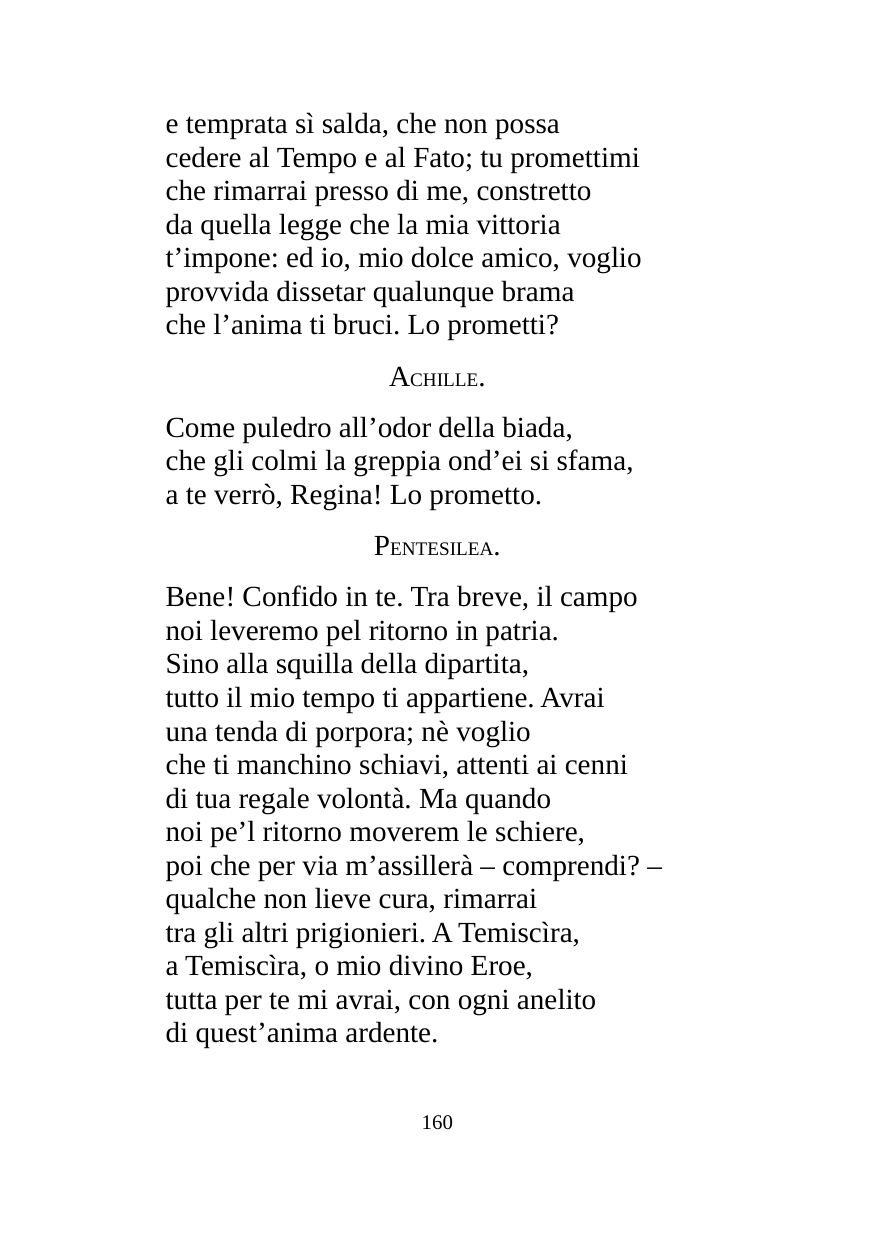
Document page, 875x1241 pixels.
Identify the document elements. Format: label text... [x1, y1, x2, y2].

text Pentesilea. [106, 528, 768, 562]
text e temprata sì salda, che non possa cedere al Tempo e al Fato; tu promettimi che rimarrai presso di me, constretto da quella legge che la mia vittoria t’impone: ed io, mio dolce amico, voglio provvida dissetar qualunque brama che l’anima ti bruci. Lo prometti? [165, 106, 768, 341]
text Come puledro all’odor della biada, che gli colmi la greppia ond’ei si sfama, a te verrò, Regina! Lo prometto. [165, 410, 768, 511]
text Bene! Confido in te. Tra breve, il campo noi leveremo pel ritorno in patria. Sino alla squilla della dipartita, tutto il mio tempo ti appartiene. Avrai una tenda di porpora; nè voglio che ti manchino schiavi, attenti ai cenni di tua regale volontà. Ma quando noi pe’l ritorno moverem le schiere, poi che per via m’assillerà – comprendi? – qualche non lieve cura, rimarrai tra gli altri prigionieri. A Temiscìra, a Temiscìra, o mio divino Eroe, tutta per te mi avrai, con ogni anelito di quest’anima ardente. [165, 579, 768, 1049]
text Achille. [106, 359, 768, 392]
